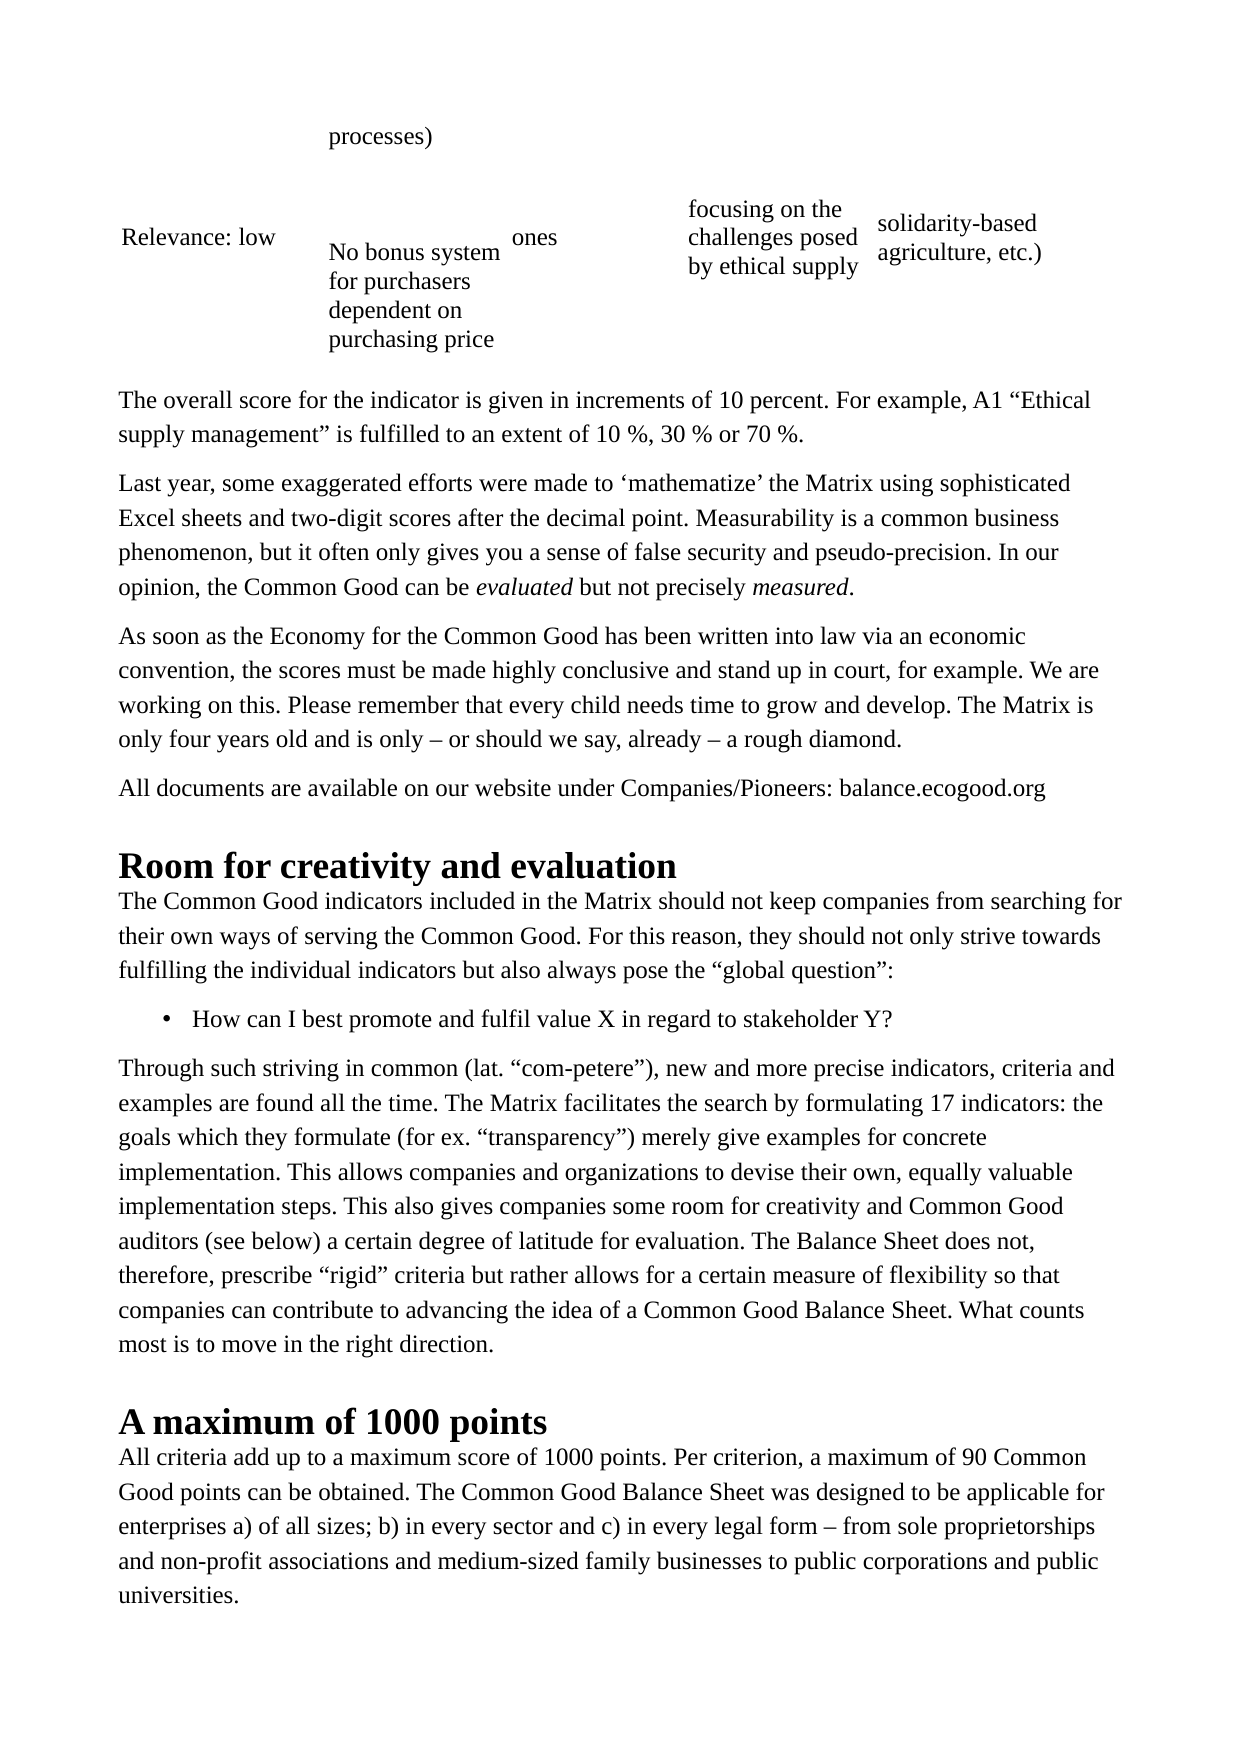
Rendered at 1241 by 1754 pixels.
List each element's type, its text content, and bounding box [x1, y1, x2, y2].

text All criteria add up to a maximum score of 1000 points. Per criterion, a maximum of 90 Common Good points can be obtained. The Common Good Balance Sheet was designed to be applicable for enterprises a) of all sizes; b) in every sector and c) in every legal form – from sole proprietorships and non-profit associations and medium-sized family businesses to public corporations and public universities. [118, 1442, 1122, 1609]
text Through such striving in common (lat. “com-petere”), new and more precise indicators, criteria and examples are found all the time. The Matrix facilitates the search by formulating 17 indicators: the goals which they formulate (for ex. “transparency”) merely give examples for concrete implementation. This allows companies and organizations to devise their own, equally valuable implementation steps. This also gives companies some room for creativity and Common Good auditors (see below) a certain degree of latitude for evaluation. The Balance Sheet does not, therefore, prescribe “rigid” criteria but rather allows for a certain measure of flexibility so that companies can contribute to advancing the idea of a Common Good Balance Sheet. What counts most is to move in the right direction. [118, 1053, 1122, 1358]
subtitle A maximum of 1000 points [118, 1399, 1122, 1442]
text The Common Good indicators included in the Matrix should not keep companies from searching for their own ways of serving the Common Good. For this reason, they should not only strive towards fulfilling the individual indicators but also always pose the “global question”: [118, 886, 1122, 984]
text Last year, some exaggerated efforts were made to ‘mathematize’ the Matrix using sophisticated Excel sheets and two-digit scores after the decimal point. Measurability is a common business phenomenon, but it often only gives you a sense of false security and pseudo-precision. In our opinion, the Common Good can be evaluated but not precisely measured. [118, 468, 1122, 601]
table_cell focusing on the challenges posed by ethical supply [685, 118, 874, 385]
table_cell processes) No bonus system for purchasers dependent on purchasing price [325, 118, 509, 385]
text As soon as the Economy for the Common Good has been written into law via an economic convention, the scores must be made highly conclusive and stand up in court, for example. We are working on this. Please remember that every child needs time to grow and develop. The Matrix is only four years old and is only – or should we say, already – a rough diamond. [118, 621, 1122, 753]
table_cell solidarity-based agriculture, etc.) [875, 118, 1122, 385]
text All documents are available on our website under Companies/Pioneers: balance.ecogood.org [118, 773, 1122, 802]
table_cell Relevance: low [118, 118, 325, 385]
table_cell ones [509, 118, 685, 385]
text The overall score for the indicator is given in increments of 10 percent. For example, A1 “Ethical supply management” is fulfilled to an extent of 10 %, 30 % or 70 %. [118, 385, 1122, 448]
subtitle Room for creativity and evaluation [118, 843, 1122, 886]
list How can I best promote and fulfil value X in regard to stakeholder Y? [162, 1004, 1122, 1033]
